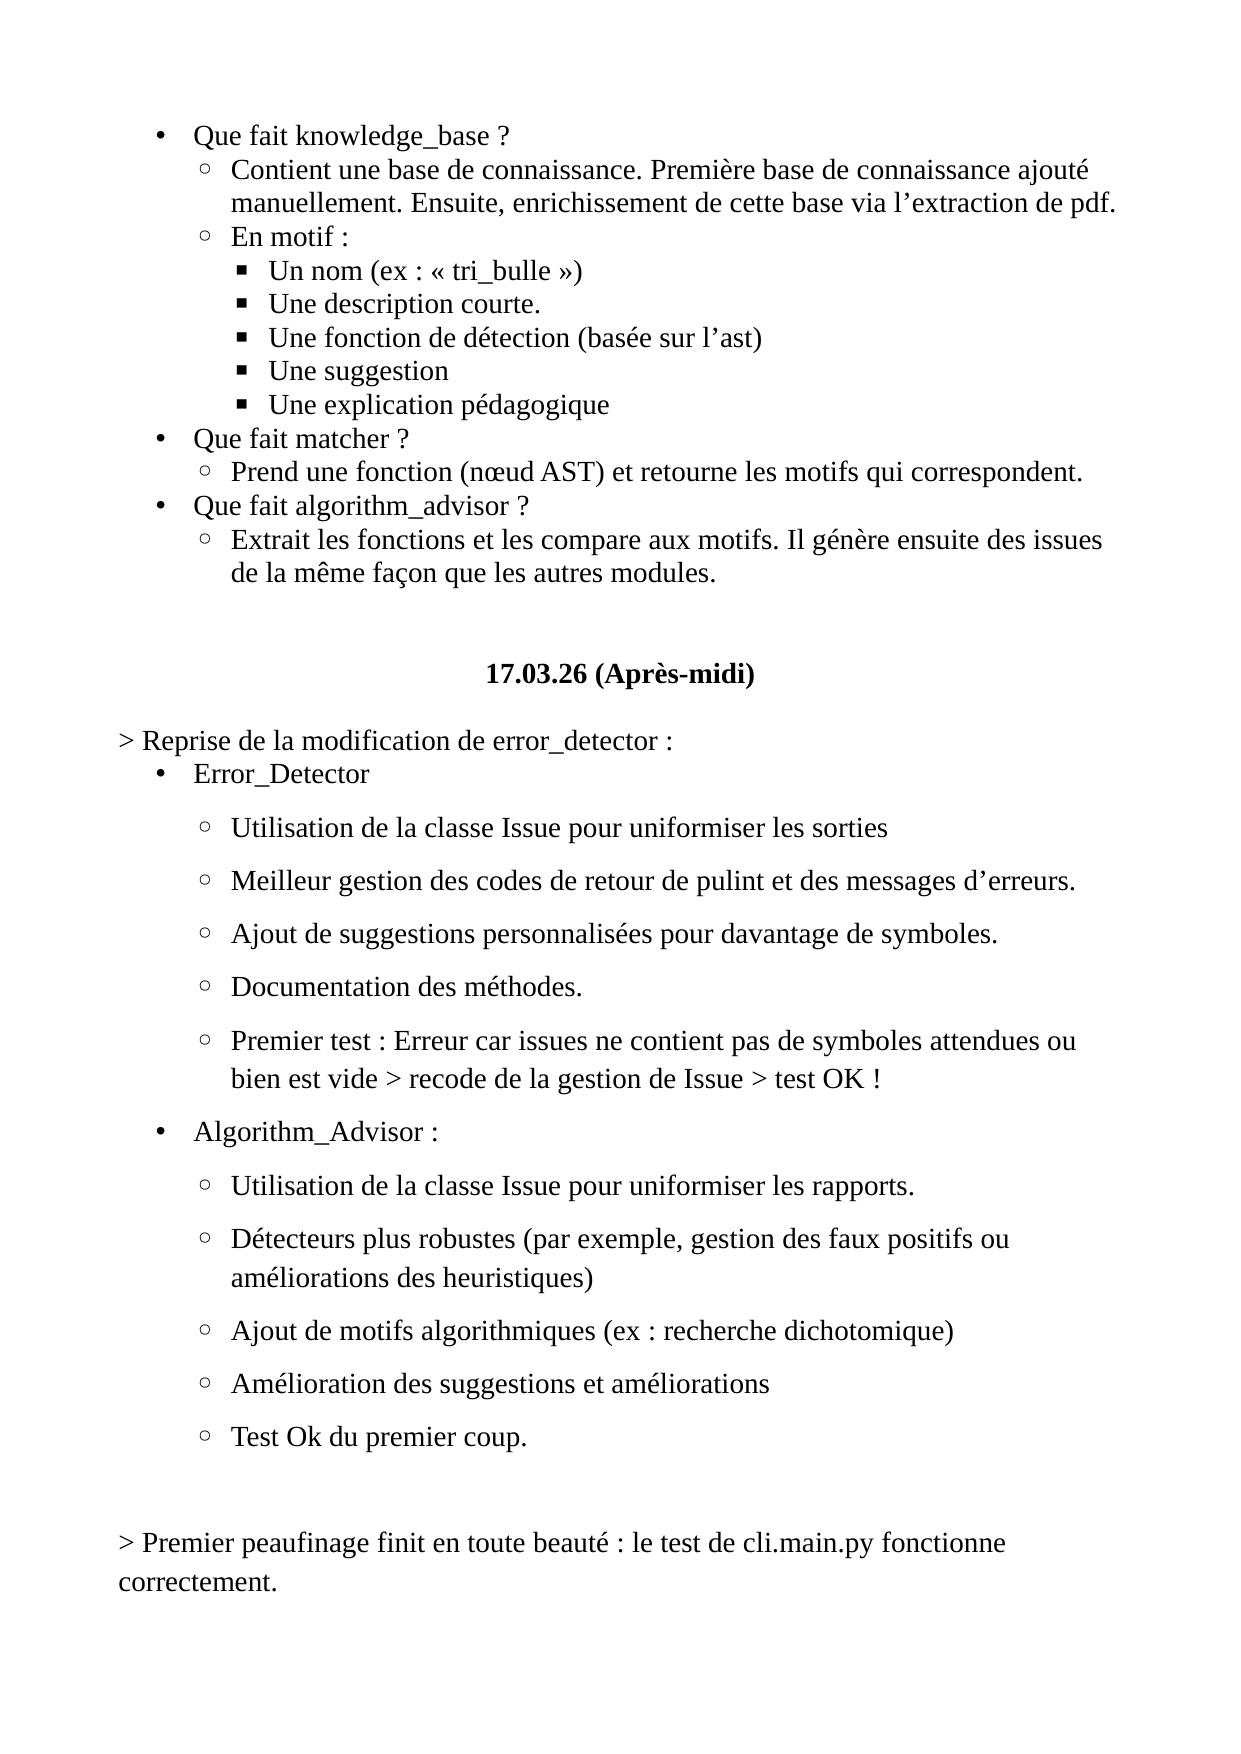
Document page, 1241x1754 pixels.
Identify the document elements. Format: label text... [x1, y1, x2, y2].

text > Premier peaufinage finit en toute beauté : le test de cli.main.py fonctionne correctement. [118, 1526, 1122, 1598]
list Une fonction de détection (basée sur l’ast) [231, 320, 1122, 353]
list Documentation des méthodes. [193, 969, 1122, 1003]
list Détecteurs plus robustes (par exemple, gestion des faux positifs ou améliorations des heuristiques) [193, 1221, 1122, 1293]
list Extrait les fonctions et les compare aux motifs. Il génère ensuite des issues de la même façon que les autres modules. [193, 522, 1122, 589]
list Prend une fonction (nœud AST) et retourne les motifs qui correspondent. [193, 454, 1122, 488]
list Contient une base de connaissance. Première base de connaissance ajouté manuellement. Ensuite, enrichissement de cette base via l’extraction de pdf. [193, 152, 1122, 219]
list Test Ok du premier coup. [193, 1419, 1122, 1453]
list Une explication pédagogique [231, 387, 1122, 421]
list Une description courte. [231, 286, 1122, 320]
list Un nom (ex : « tri_bulle ») [231, 253, 1122, 286]
list Ajout de suggestions personnalisées pour davantage de symboles. [193, 916, 1122, 950]
list Utilisation de la classe Issue pour uniformiser les rapports. [193, 1168, 1122, 1201]
list Utilisation de la classe Issue pour uniformiser les sorties [193, 810, 1122, 843]
list Que fait knowledge_base ? [156, 118, 1122, 152]
text > Reprise de la modification de error_detector : [118, 723, 1122, 757]
list Ajout de motifs algorithmiques (ex : recherche dichotomique) [193, 1313, 1122, 1346]
text 17.03.26 (Après-midi) [118, 656, 1122, 689]
list Que fait algorithm_advisor ? [156, 488, 1122, 522]
list Une suggestion [231, 353, 1122, 387]
list Algorithm_Advisor : [156, 1114, 1122, 1148]
list En motif : [193, 219, 1122, 253]
list Premier test : Erreur car issues ne contient pas de symboles attendues ou bien est vide > recode de la gestion de Issue > test OK ! [193, 1023, 1122, 1095]
list Meilleur gestion des codes de retour de pulint et des messages d’erreurs. [193, 863, 1122, 897]
list Amélioration des suggestions et améliorations [193, 1366, 1122, 1400]
list Error_Detector [156, 757, 1122, 790]
list Que fait matcher ? [156, 421, 1122, 454]
